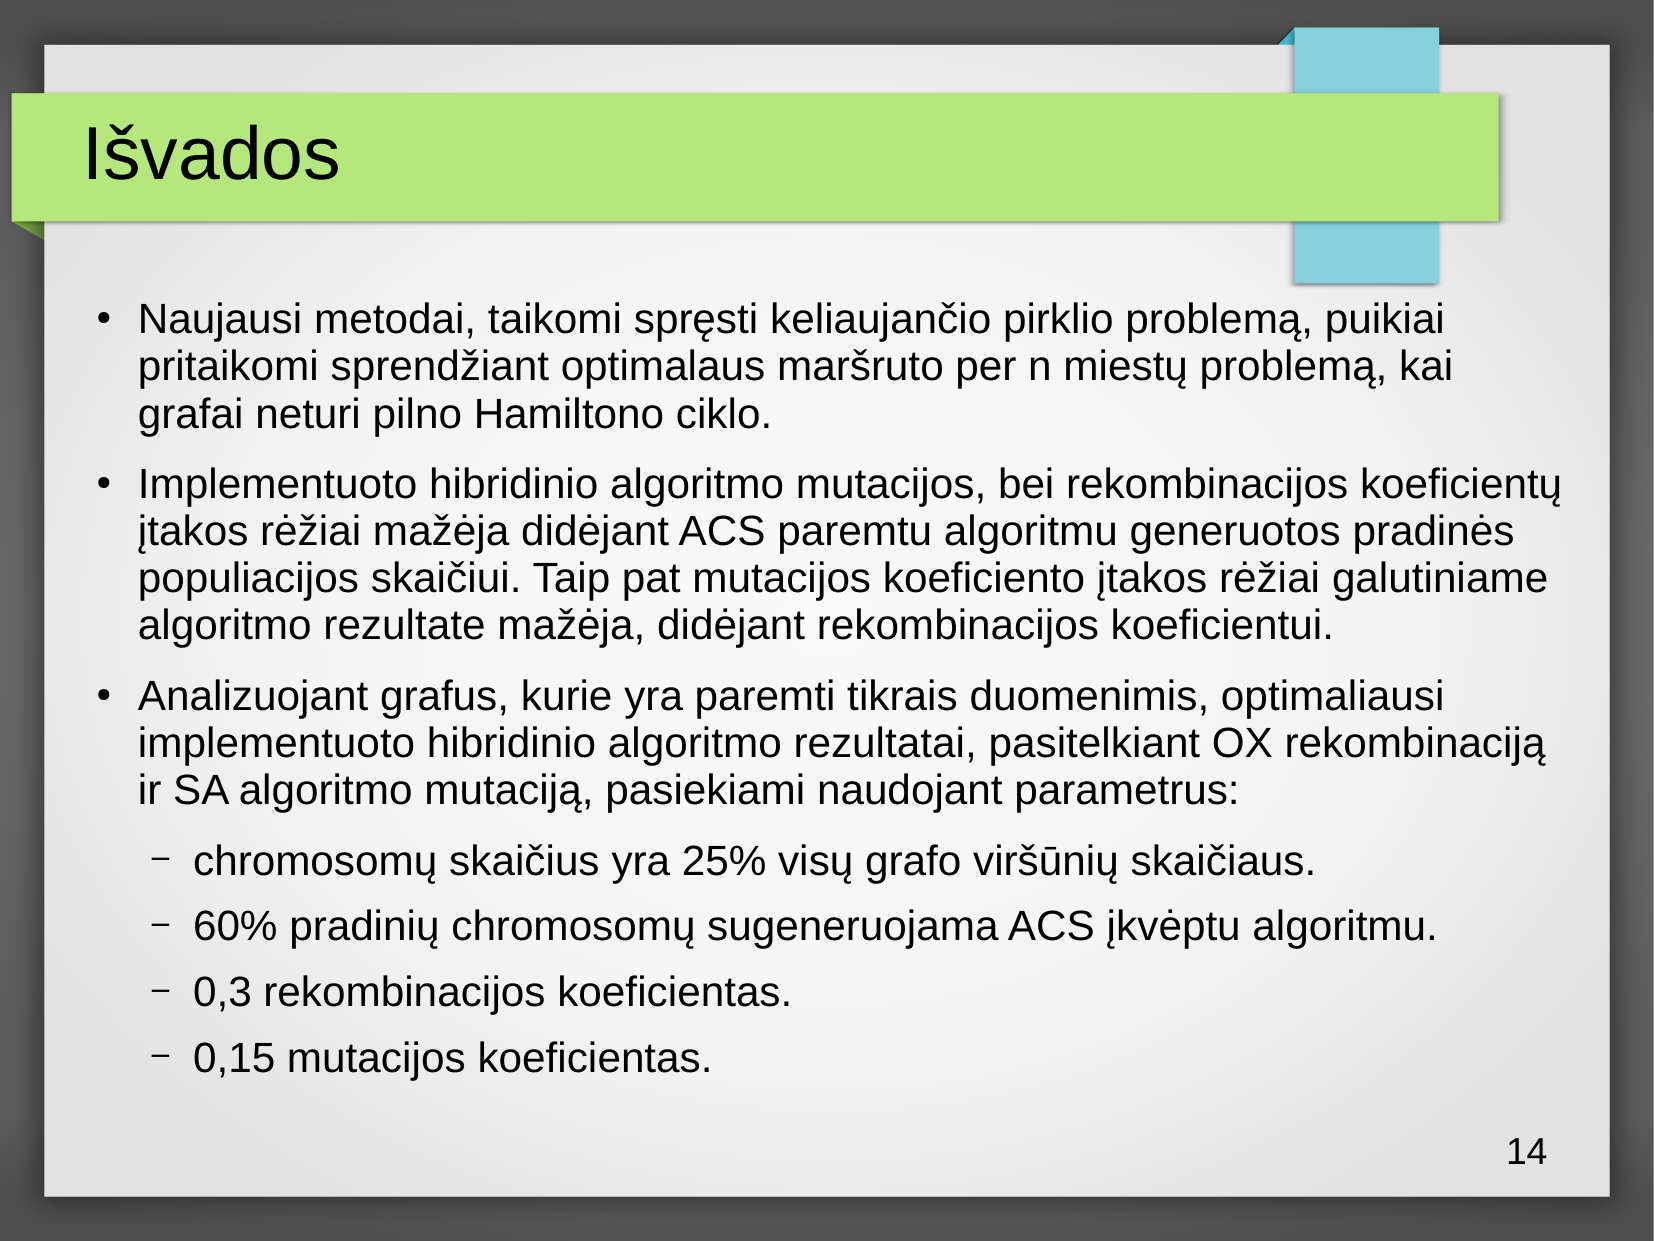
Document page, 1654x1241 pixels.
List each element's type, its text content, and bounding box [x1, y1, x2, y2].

list Naujausi metodai, taikomi spręsti keliaujančio pirklio problemą, puikiai pritaikomi sprendžiant optimalaus maršruto per n miestų problemą, kai grafai neturi pilno Hamiltono ciklo. Implementuoto hibridinio algoritmo mutacijos, bei rekombinacijos koeficientų įtakos rėžiai mažėja didėjant ACS paremtu algoritmu generuotos pradinės populiacijos skaičiui. Taip pat mutacijos koeficiento įtakos rėžiai galutiniame algoritmo rezultate mažėja, didėjant rekombinacijos koeficientui. Analizuojant grafus, kurie yra paremti tikrais duomenimis, optimaliausi implementuoto hibridinio algoritmo rezultatai, pasitelkiant OX rekombinaciją ir SA algoritmo mutaciją, pasiekiami naudojant parametrus: chromosomų skaičius yra 25% visų grafo viršūnių skaičiaus. 60% pradinių chromosomų sugeneruojama ACS įkvėptu algoritmu. 0,3 rekombinacijos koeficientas. 0,15 mutacijos koeficientas. [82, 295, 1571, 1096]
title Išvados [82, 94, 1264, 213]
text_box [1491, 1122, 1654, 1194]
picture [0, 0, 1654, 1241]
